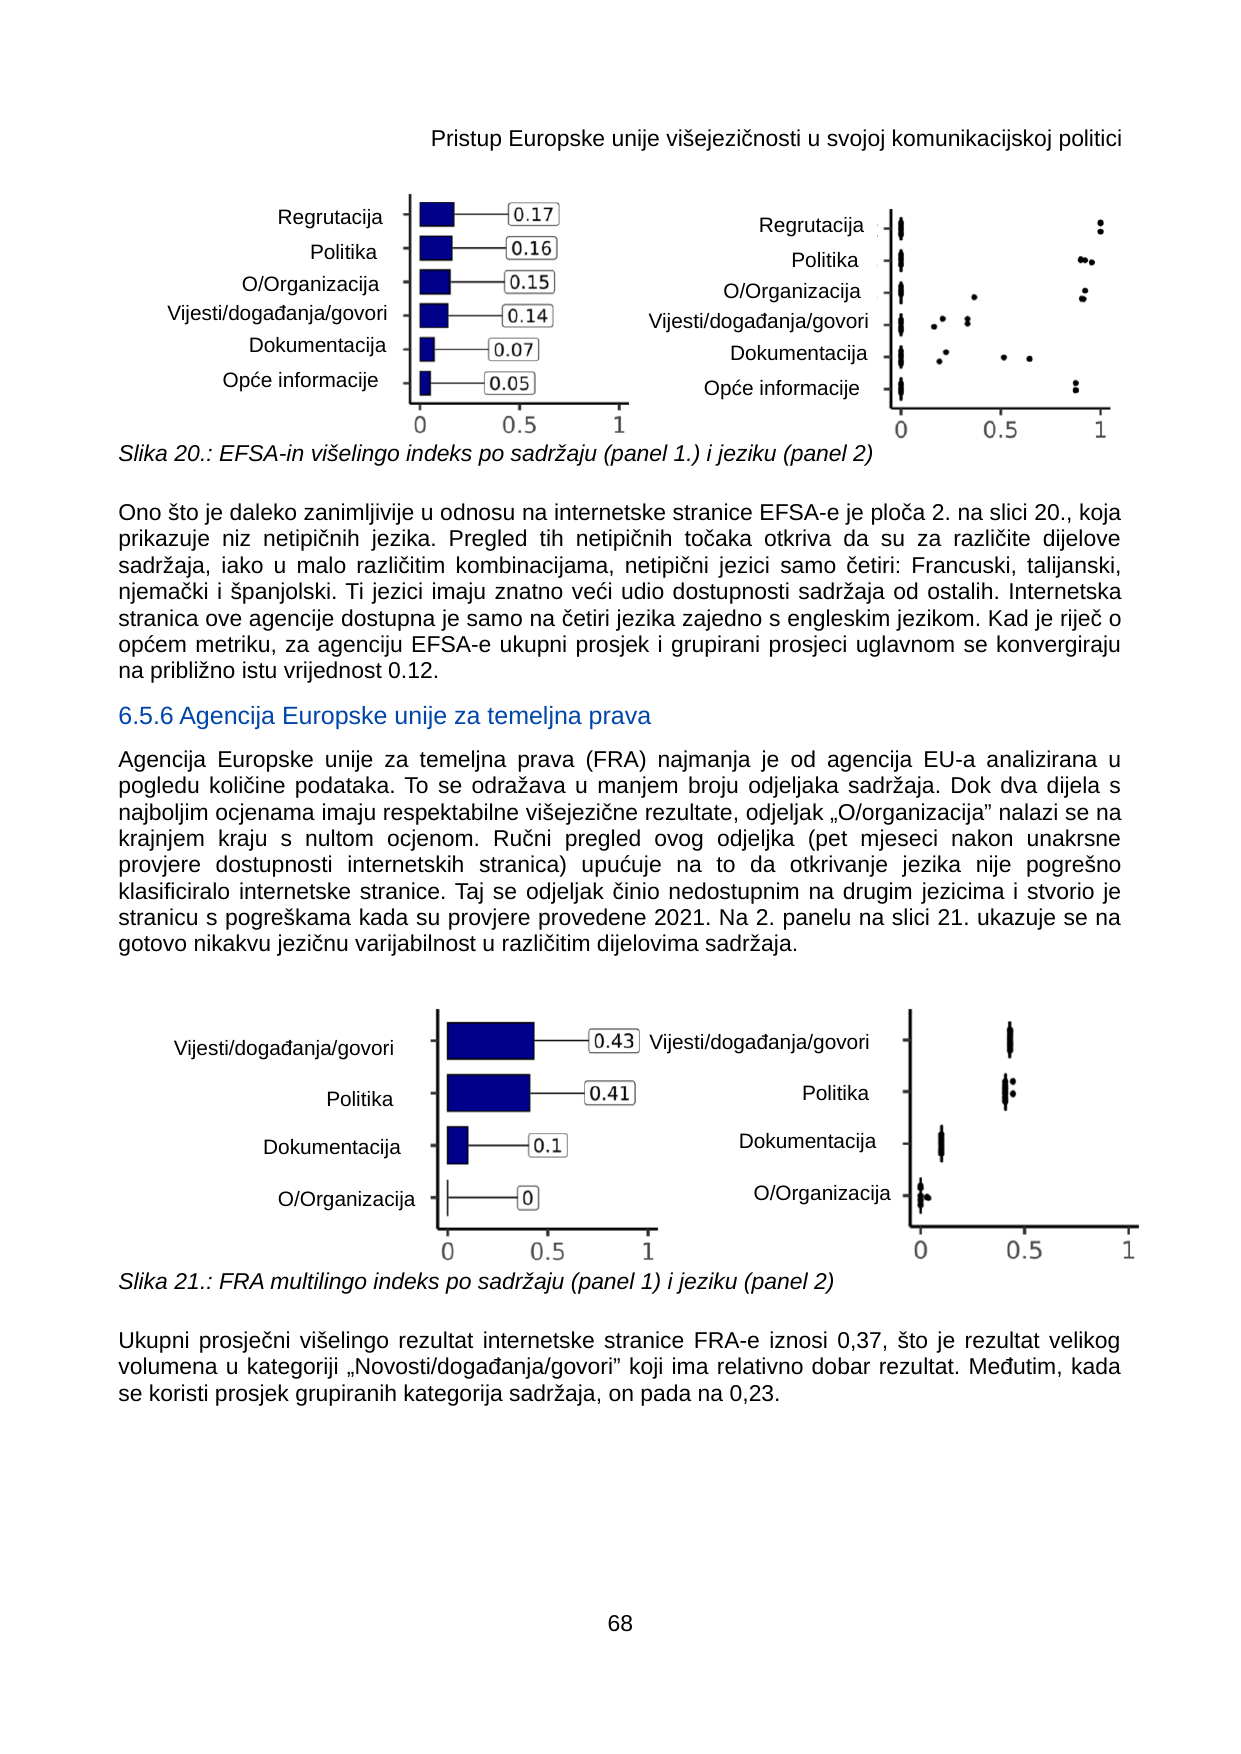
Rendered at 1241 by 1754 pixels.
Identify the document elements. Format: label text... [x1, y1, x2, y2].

subtitle 6.5.6 Agencija Europske unije za temeljna prava [118, 701, 1122, 730]
text Slika 20.: EFSA-in višelingo indeks po sadržaju (panel 1.) i jeziku (panel 2) [118, 440, 1111, 466]
picture [877, 198, 1111, 440]
text Ukupni prosječni višelingo rezultat internetske stranice FRA-e iznosi 0,37, što je rezultat velikog volumena u kategoriji „Novosti/događanja/govori” koji ima relativno dobar rezultat. Međutim, kada se koristi prosjek grupiranih kategorija sadržaja, on pada na 0,23. [118, 1327, 1122, 1406]
text Slika 21.: FRA multilingo indeks po sadržaju (panel 1) i jeziku (panel 2) [118, 1268, 1168, 1294]
picture [399, 186, 634, 437]
picture [900, 999, 1144, 1268]
text Ono što je daleko zanimljivije u odnosu na internetske stranice EFSA-e je ploča 2. na slici 20., koja prikazuje niz netipičnih jezika. Pregled tih netipičnih točaka otkriva da su za različite dijelove sadržaja, iako u malo različitim kombinacijama, netipični jezici samo četiri: Francuski, talijanski, njemački i španjolski. Ti jezici imaju znatno veći udio dostupnosti sadržaja od ostalih. Internetska stranica ove agencije dostupna je samo na četiri jezika zajedno s engleskim jezikom. Kad je riječ o općem metriku, za agenciju EFSA-e ukupni prosjek i grupirani prosjeci uglavnom se konvergiraju na približno istu vrijednost 0.12. [118, 499, 1122, 683]
picture [425, 1001, 661, 1266]
text Agencija Europske unije za temeljna prava (FRA) najmanja je od agencija EU-a analizirana u pogledu količine podataka. To se odražava u manjem broju odjeljaka sadržaja. Dok dva dijela s najboljim ocjenama imaju respektabilne višejezične rezultate, odjeljak „O/organizacija” nalazi se na krajnjem kraju s nultom ocjenom. Ručni pregled ovog odjeljka (pet mjeseci nakon unakrsne provjere dostupnosti internetskih stranica) upućuje na to da otkrivanje jezika nije pogrešno klasificiralo internetske stranice. Taj se odjeljak činio nedostupnim na drugim jezicima i stvorio je stranicu s pogreškama kada su provjere provedene 2021. Na 2. panelu na slici 21. ukazuje se na gotovo nikakvu jezičnu varijabilnost u različitim dijelovima sadržaja. [118, 746, 1122, 957]
